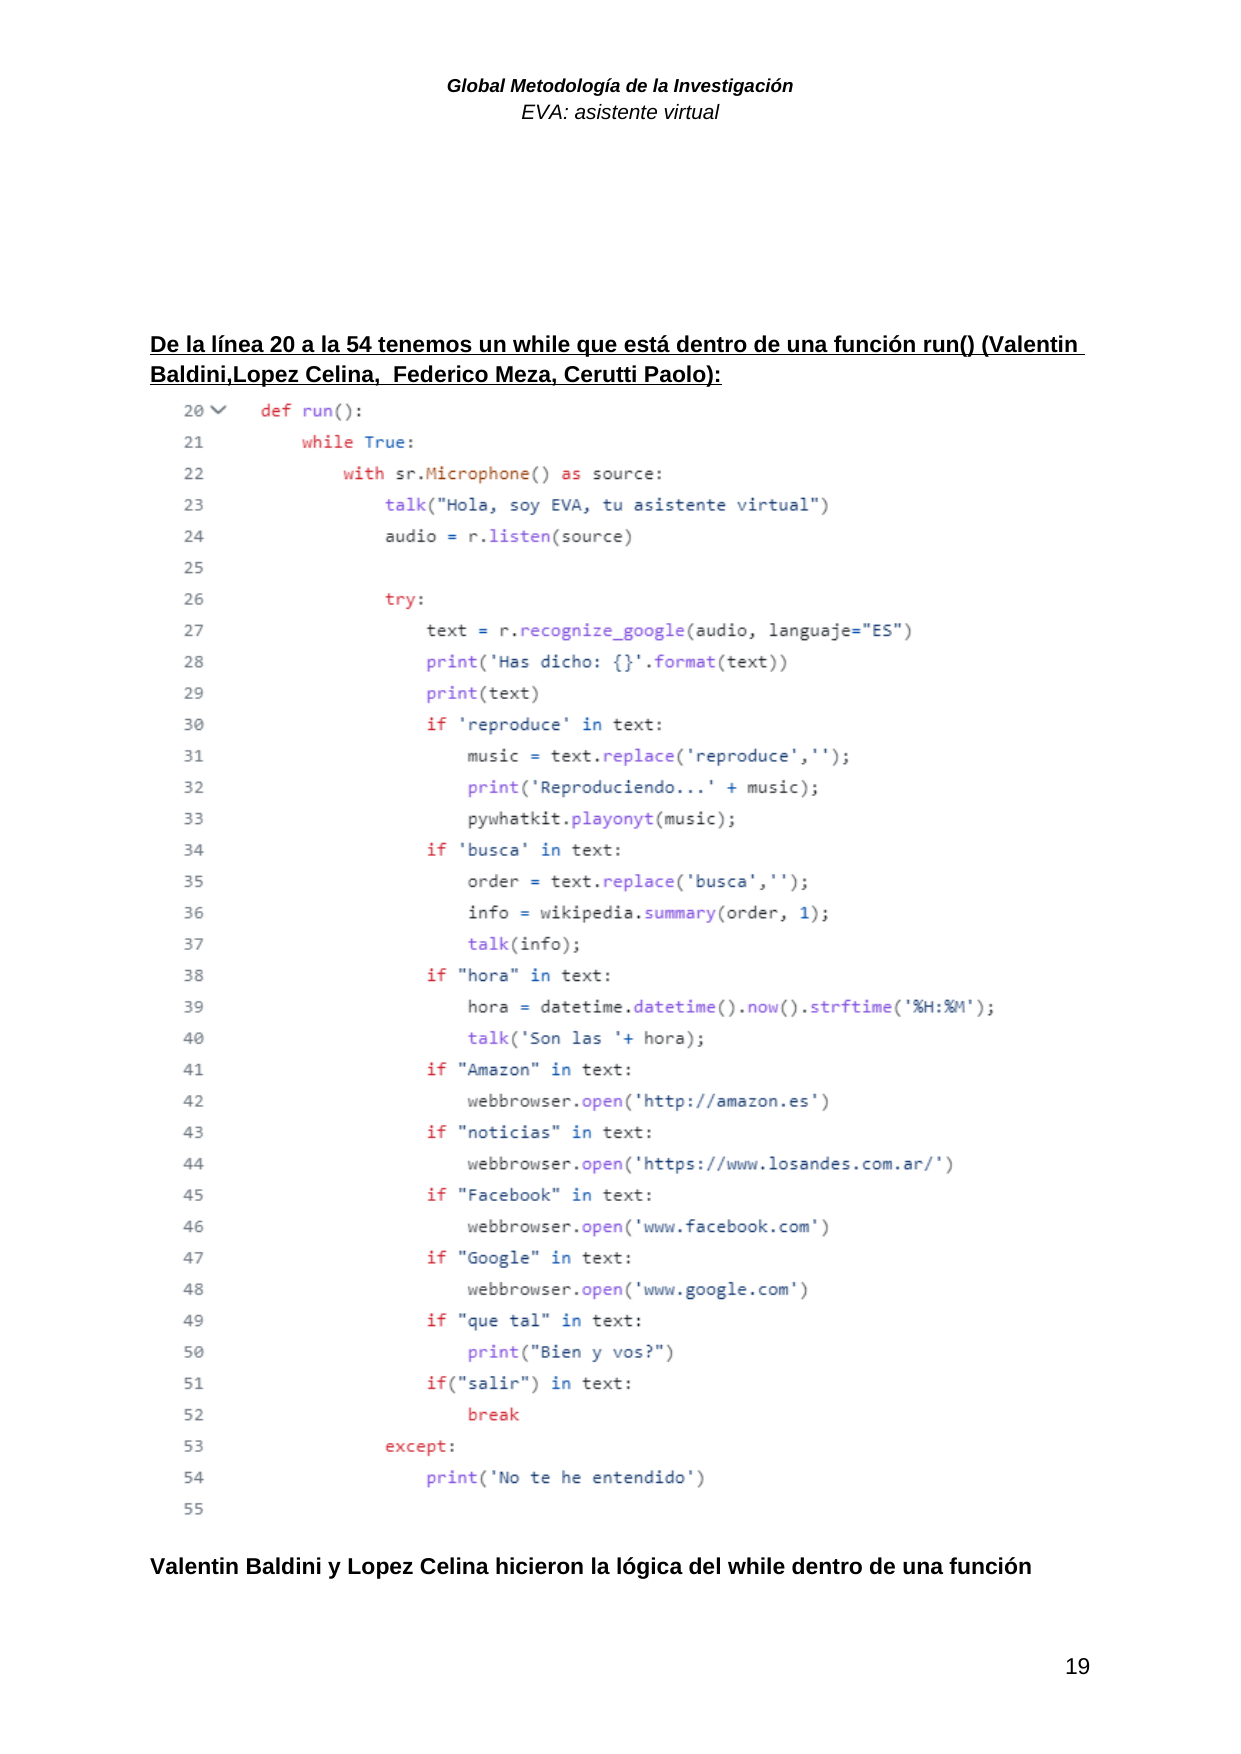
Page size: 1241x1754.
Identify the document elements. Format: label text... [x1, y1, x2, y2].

text De la línea 20 a la 54 tenemos un while que está dentro de una función run() (Valentin Baldini,Lopez Celina, Federico Meza, Cerutti Paolo): [150, 331, 1090, 388]
picture [150, 391, 1039, 1519]
text Valentin Baldini y Lopez Celina hicieron la lógica del while dentro de una función [150, 1553, 1090, 1579]
